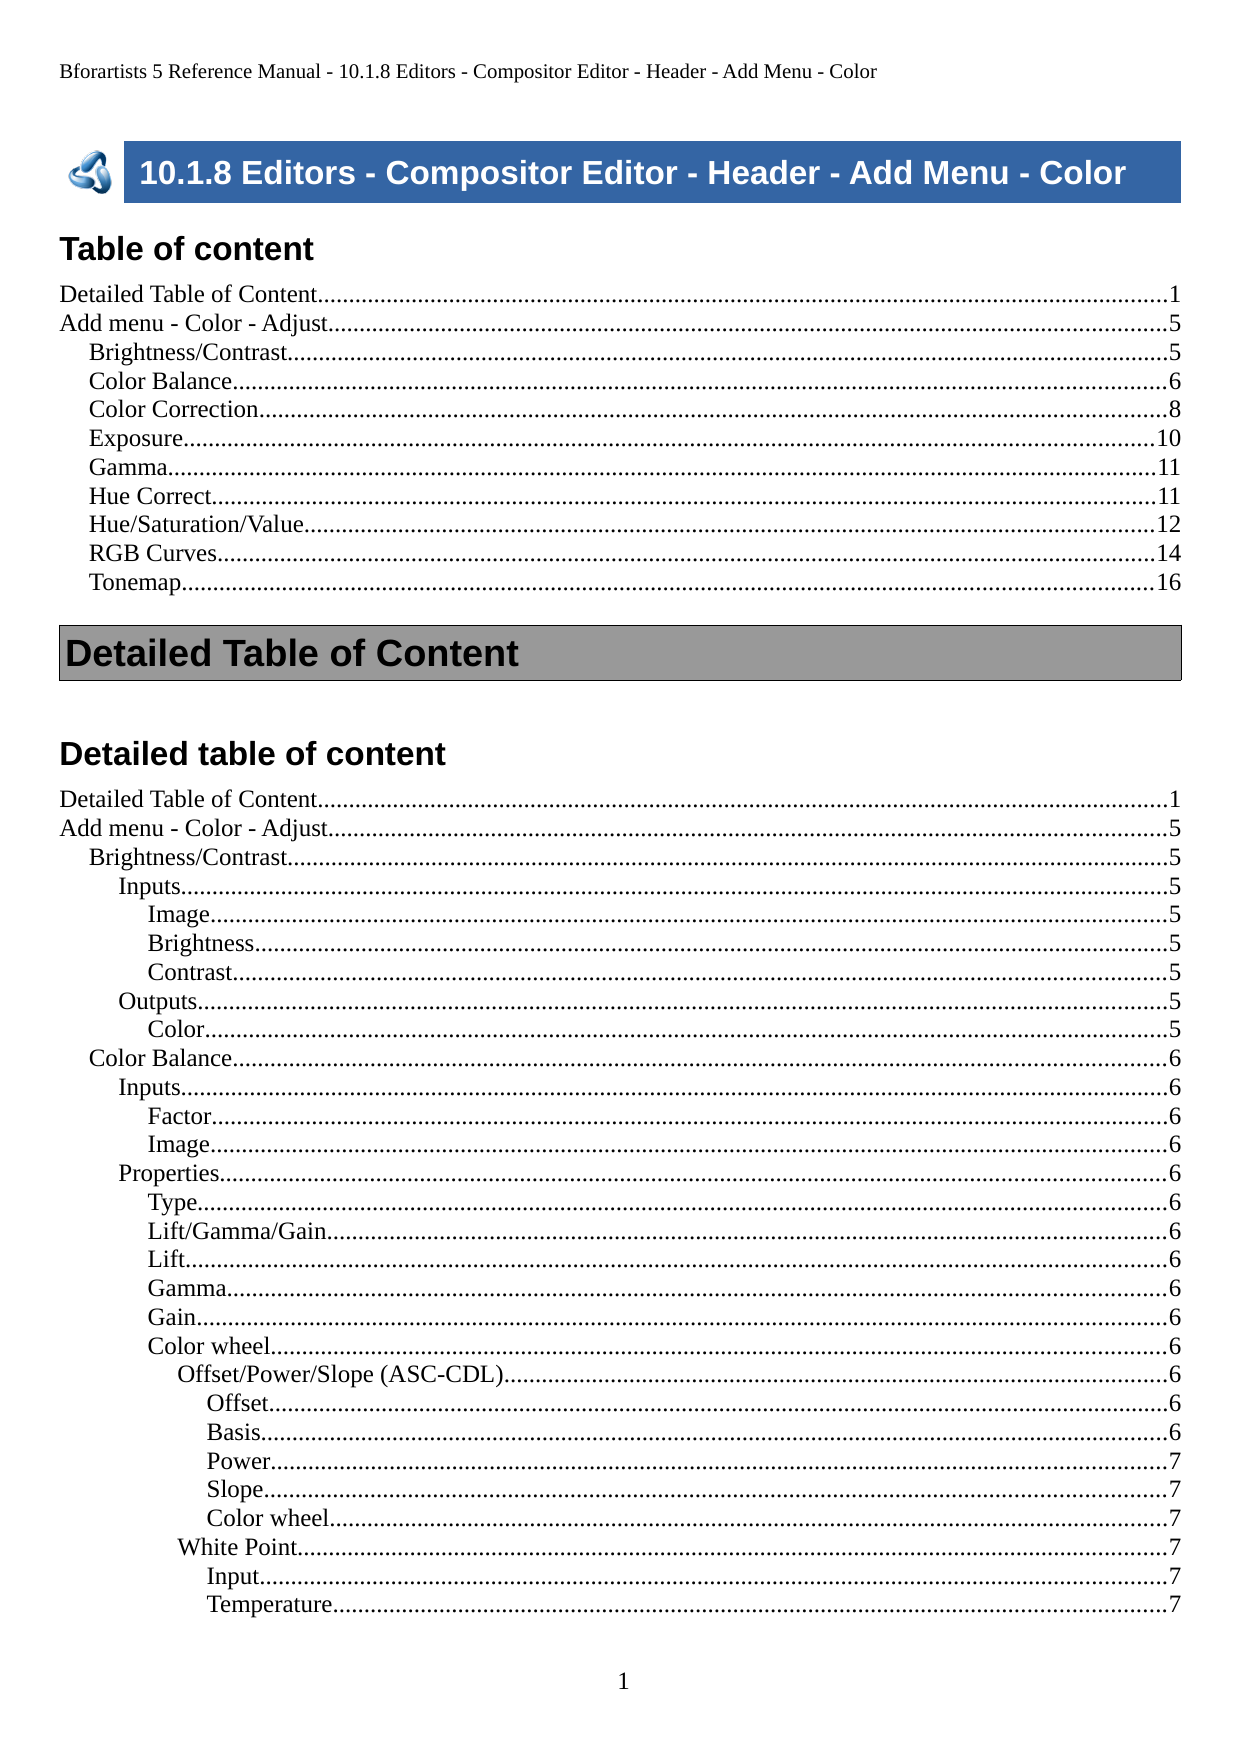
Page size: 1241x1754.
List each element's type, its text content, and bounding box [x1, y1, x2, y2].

text Hue/Saturation/Value 12 [88, 509, 1181, 538]
text Contrast 5 [147, 957, 1181, 986]
text Add menu - Color - Adjust 5 [59, 813, 1181, 842]
subtitle Detailed table of content [59, 733, 1181, 772]
text Exposure 10 [88, 423, 1181, 452]
picture [65, 147, 114, 197]
text Detailed Table of Content 1 [59, 784, 1181, 813]
text Inputs 6 [118, 1072, 1181, 1101]
text Gamma 6 [147, 1273, 1181, 1302]
text RGB Curves 14 [88, 538, 1181, 567]
text Inputs 5 [118, 871, 1181, 899]
text Gamma 11 [88, 452, 1181, 481]
table_header Detailed Table of Content [60, 626, 1181, 680]
text Lift 6 [147, 1244, 1181, 1273]
text Slope 7 [206, 1474, 1181, 1503]
text Image 5 [147, 899, 1181, 928]
text Color 5 [147, 1014, 1181, 1043]
table_header [59, 141, 124, 203]
text White Point 7 [177, 1532, 1181, 1561]
text Color Balance 6 [88, 1043, 1181, 1072]
text Color wheel 7 [206, 1503, 1181, 1532]
text Input 7 [206, 1561, 1181, 1589]
text Image 6 [147, 1129, 1181, 1158]
subtitle Table of content [59, 228, 1181, 267]
text Temperature 7 [206, 1589, 1181, 1618]
text Outputs 5 [118, 986, 1181, 1014]
text Power 7 [206, 1446, 1181, 1474]
text Add menu - Color - Adjust 5 [59, 308, 1181, 337]
text Offset/Power/Slope (ASC-CDL) 6 [177, 1359, 1181, 1388]
text Color wheel 6 [147, 1331, 1181, 1359]
text Detailed Table of Content 1 [59, 279, 1181, 308]
table_header 10.1.8 Editors - Compositor Editor - Header - Add Menu - Color [124, 141, 1181, 203]
text Brightness/Contrast 5 [88, 842, 1181, 871]
text Properties 6 [118, 1158, 1181, 1187]
text Color Balance 6 [88, 366, 1181, 394]
text Type 6 [147, 1187, 1181, 1216]
text Lift/Gamma/Gain 6 [147, 1216, 1181, 1244]
text Hue Correct 11 [88, 481, 1181, 509]
text Tonemap 16 [88, 567, 1181, 596]
text Brightness 5 [147, 928, 1181, 957]
text Gain 6 [147, 1302, 1181, 1331]
text Offset 6 [206, 1388, 1181, 1417]
text Color Correction 8 [88, 394, 1181, 423]
text Brightness/Contrast 5 [88, 337, 1181, 366]
text Factor 6 [147, 1101, 1181, 1129]
text Basis 6 [206, 1417, 1181, 1446]
